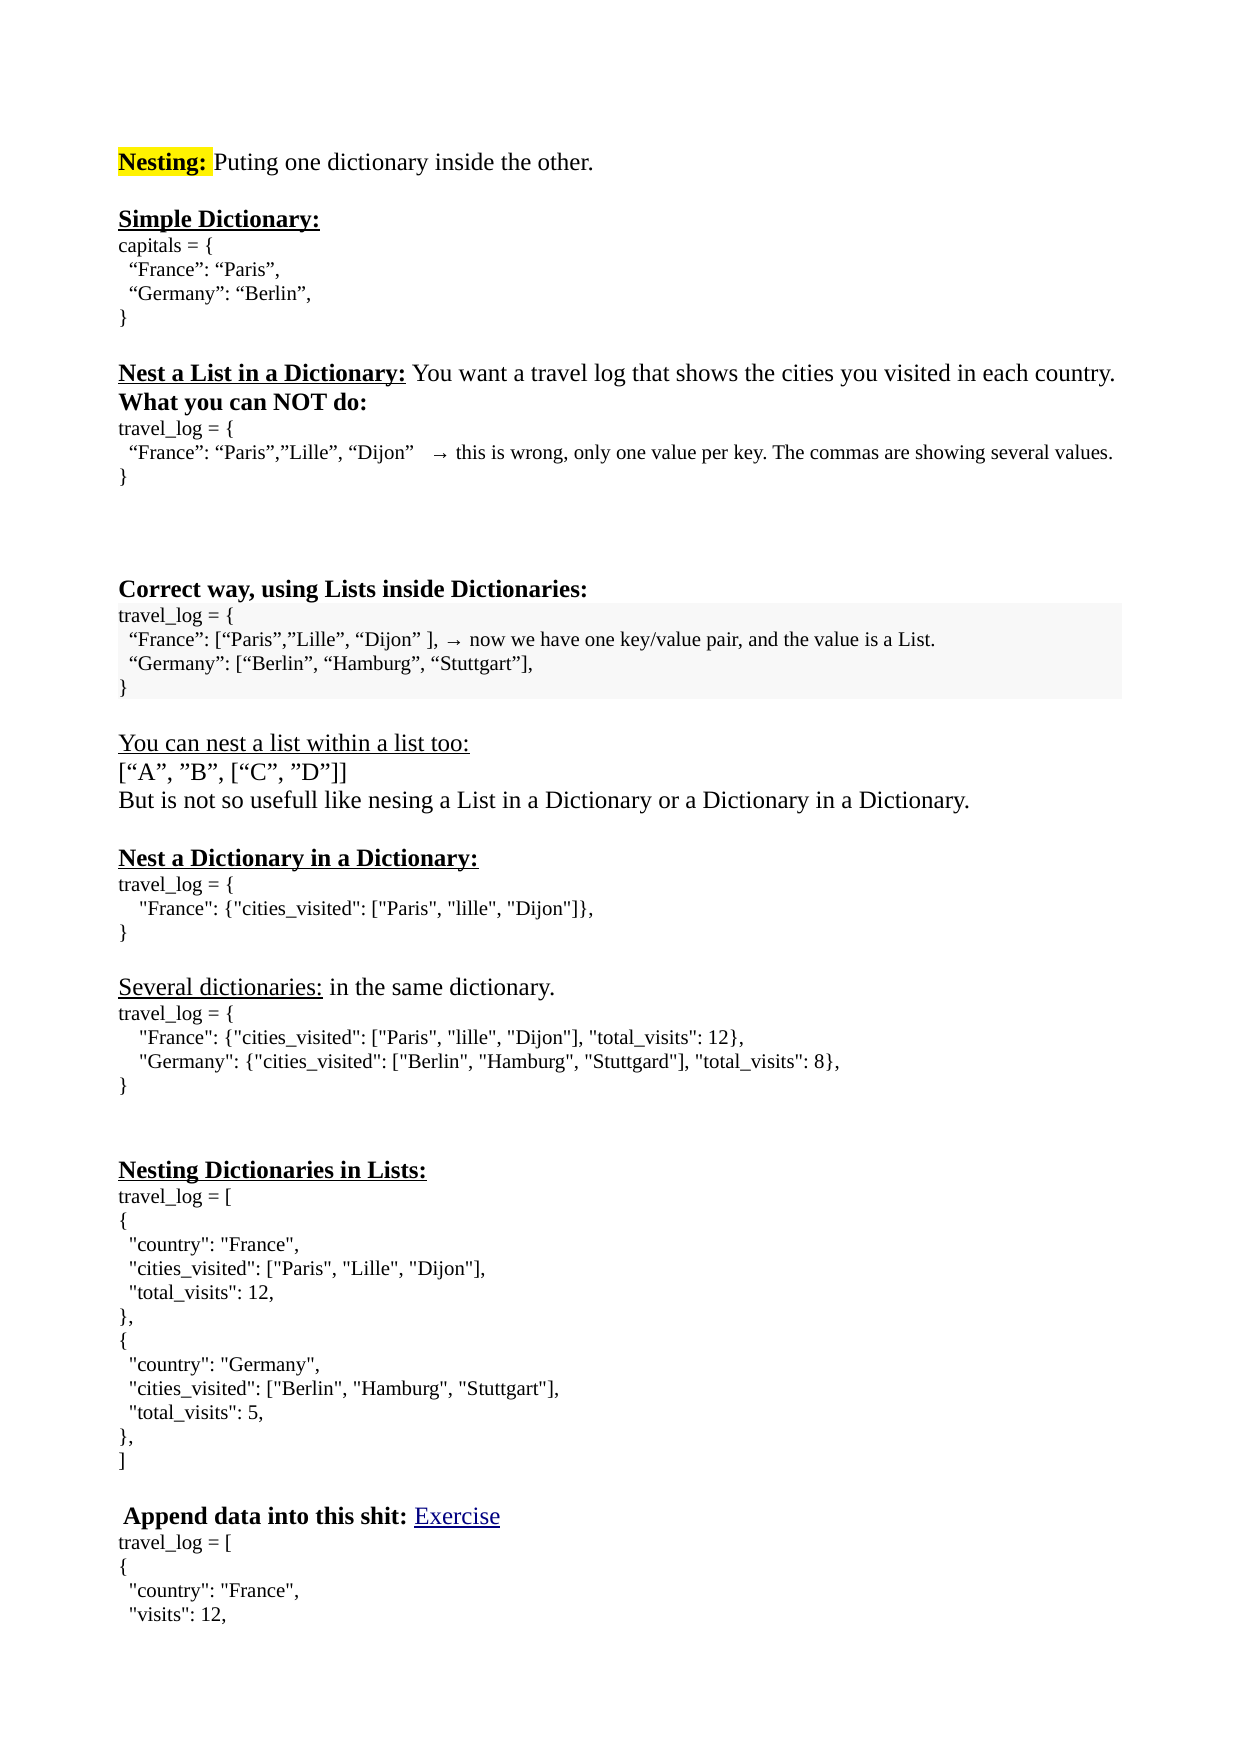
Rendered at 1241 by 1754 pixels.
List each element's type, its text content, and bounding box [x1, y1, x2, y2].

text "visits": 12, [118, 1602, 1122, 1626]
text “Germany”: [“Berlin”, “Hamburg”, “Stuttgart”], [118, 651, 1122, 675]
text "total_visits": 5, [118, 1400, 1122, 1424]
text [“A”, ”B”, [“C”, ”D”]] [118, 757, 1122, 785]
text { [118, 1554, 1122, 1578]
text }, [118, 1424, 1122, 1448]
text “France”: “Paris”, [118, 257, 1122, 281]
text Several dictionaries: in the same dictionary. [118, 972, 1122, 1001]
text travel_log = { [118, 416, 1122, 440]
text } [118, 675, 1122, 699]
text "Germany": {"cities_visited": ["Berlin", "Hamburg", "Stuttgard"], "total_visits": 8}, [118, 1049, 1122, 1073]
text travel_log = [ [118, 1530, 1122, 1554]
text “France”: [“Paris”,”Lille”, “Dijon” ], → now we have one key/value pair, and the value is a List. [118, 627, 1122, 651]
text "cities_visited": ["Berlin", "Hamburg", "Stuttgart"], [118, 1376, 1122, 1400]
text Nest a Dictionary in a Dictionary: [118, 843, 1122, 872]
text capitals = { [118, 233, 1122, 257]
text { [118, 1208, 1122, 1232]
text Nesting Dictionaries in Lists: [118, 1155, 1122, 1184]
text "country": "France", [118, 1578, 1122, 1602]
text “France”: “Paris”,”Lille”, “Dijon” → this is wrong, only one value per key. The commas are showing several values. [118, 440, 1122, 464]
text travel_log = [ [118, 1184, 1122, 1208]
text travel_log = { [118, 603, 1122, 627]
text } [118, 464, 1122, 488]
text "France": {"cities_visited": ["Paris", "lille", "Dijon"]}, [118, 896, 1122, 920]
text ] [118, 1448, 1122, 1472]
text What you can NOT do: [118, 387, 1122, 416]
text }, [118, 1304, 1122, 1328]
text "cities_visited": ["Paris", "Lille", "Dijon"], [118, 1256, 1122, 1280]
text "country": "Germany", [118, 1352, 1122, 1376]
text Nesting: Puting one dictionary inside the other. [118, 147, 1122, 176]
text “Germany”: “Berlin”, [118, 281, 1122, 305]
text Correct way, using Lists inside Dictionaries: [118, 574, 1122, 603]
text } [118, 305, 1122, 329]
text Append data into this shit: Exercise [118, 1501, 1122, 1530]
text travel_log = { [118, 1001, 1122, 1025]
text { [118, 1328, 1122, 1352]
text } [118, 1073, 1122, 1097]
text Nest a List in a Dictionary: You want a travel log that shows the cities you visited in each country. [118, 358, 1122, 387]
text } [118, 920, 1122, 944]
text You can nest a list within a list too: [118, 728, 1122, 757]
text "country": "France", [118, 1232, 1122, 1256]
text travel_log = { [118, 872, 1122, 896]
text But is not so usefull like nesing a List in a Dictionary or a Dictionary in a Dictionary. [118, 785, 1122, 814]
text "France": {"cities_visited": ["Paris", "lille", "Dijon"], "total_visits": 12}, [118, 1025, 1122, 1049]
text Simple Dictionary: [118, 204, 1122, 233]
text "total_visits": 12, [118, 1280, 1122, 1304]
